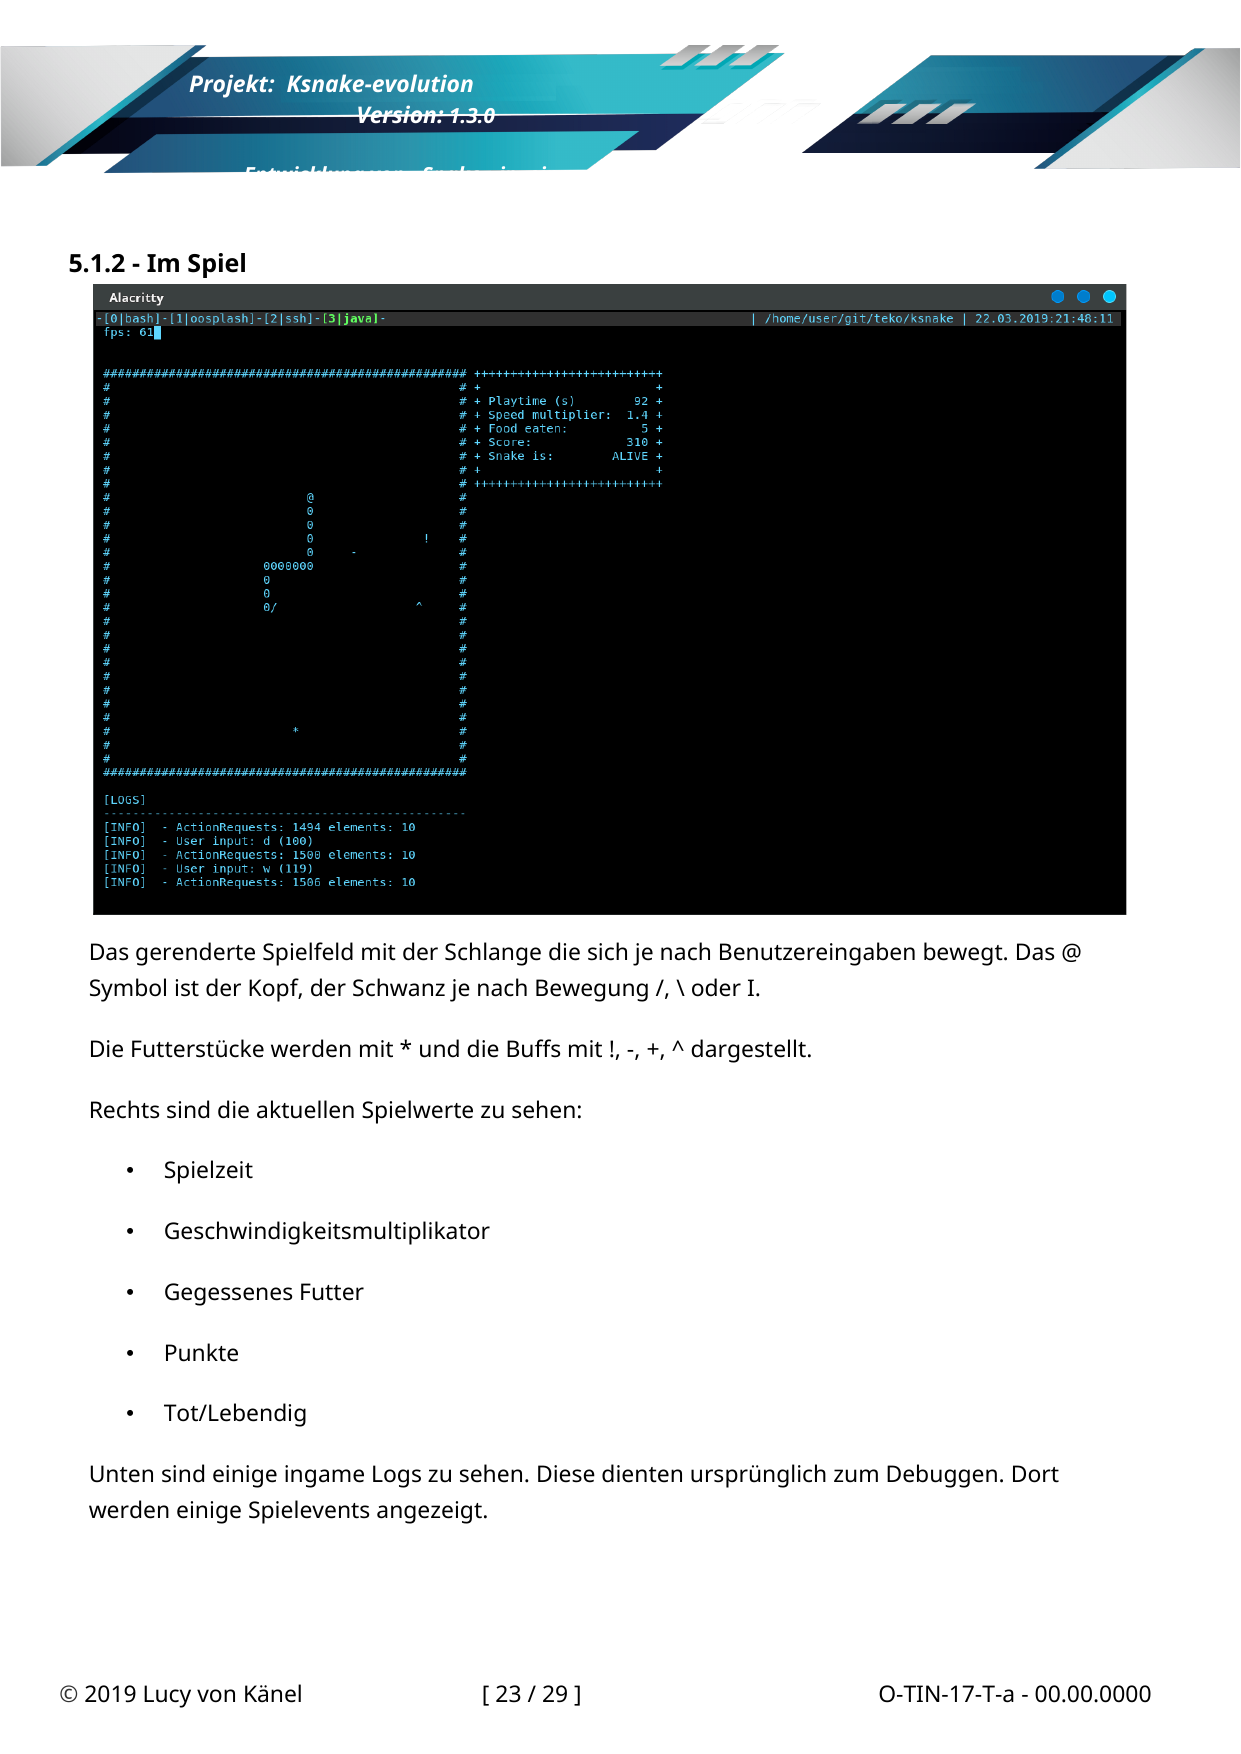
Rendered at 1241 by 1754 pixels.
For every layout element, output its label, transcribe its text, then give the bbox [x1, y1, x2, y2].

list Tot/Lebendig [126, 1397, 1122, 1429]
list Geschwindigkeitsmultiplikator [126, 1215, 1122, 1246]
text Unten sind einige ingame Logs zu sehen. Diese dienten ursprünglich zum Debuggen. Dort werden einige Spielevents angezeigt. [88, 1458, 1122, 1525]
picture [93, 284, 1127, 915]
text Das gerenderte Spielfeld mit der Schlange die sich je nach Benutzereingaben bewegt. Das @ Symbol ist der Kopf, der Schwanz je nach Bewegung /, \ oder I. [88, 915, 1122, 1003]
list Punkte [126, 1337, 1122, 1368]
picture [0, 38, 1241, 176]
list Spielzeit [126, 1154, 1122, 1186]
text Rechts sind die aktuellen Spielwerte zu sehen: [88, 1094, 1122, 1125]
text Die Futterstücke werden mit * und die Buffs mit !, -, +, ^ dargestellt. [88, 1033, 1122, 1064]
subtitle Im Spiel [59, 245, 1122, 279]
list Gegessenes Futter [126, 1276, 1122, 1307]
